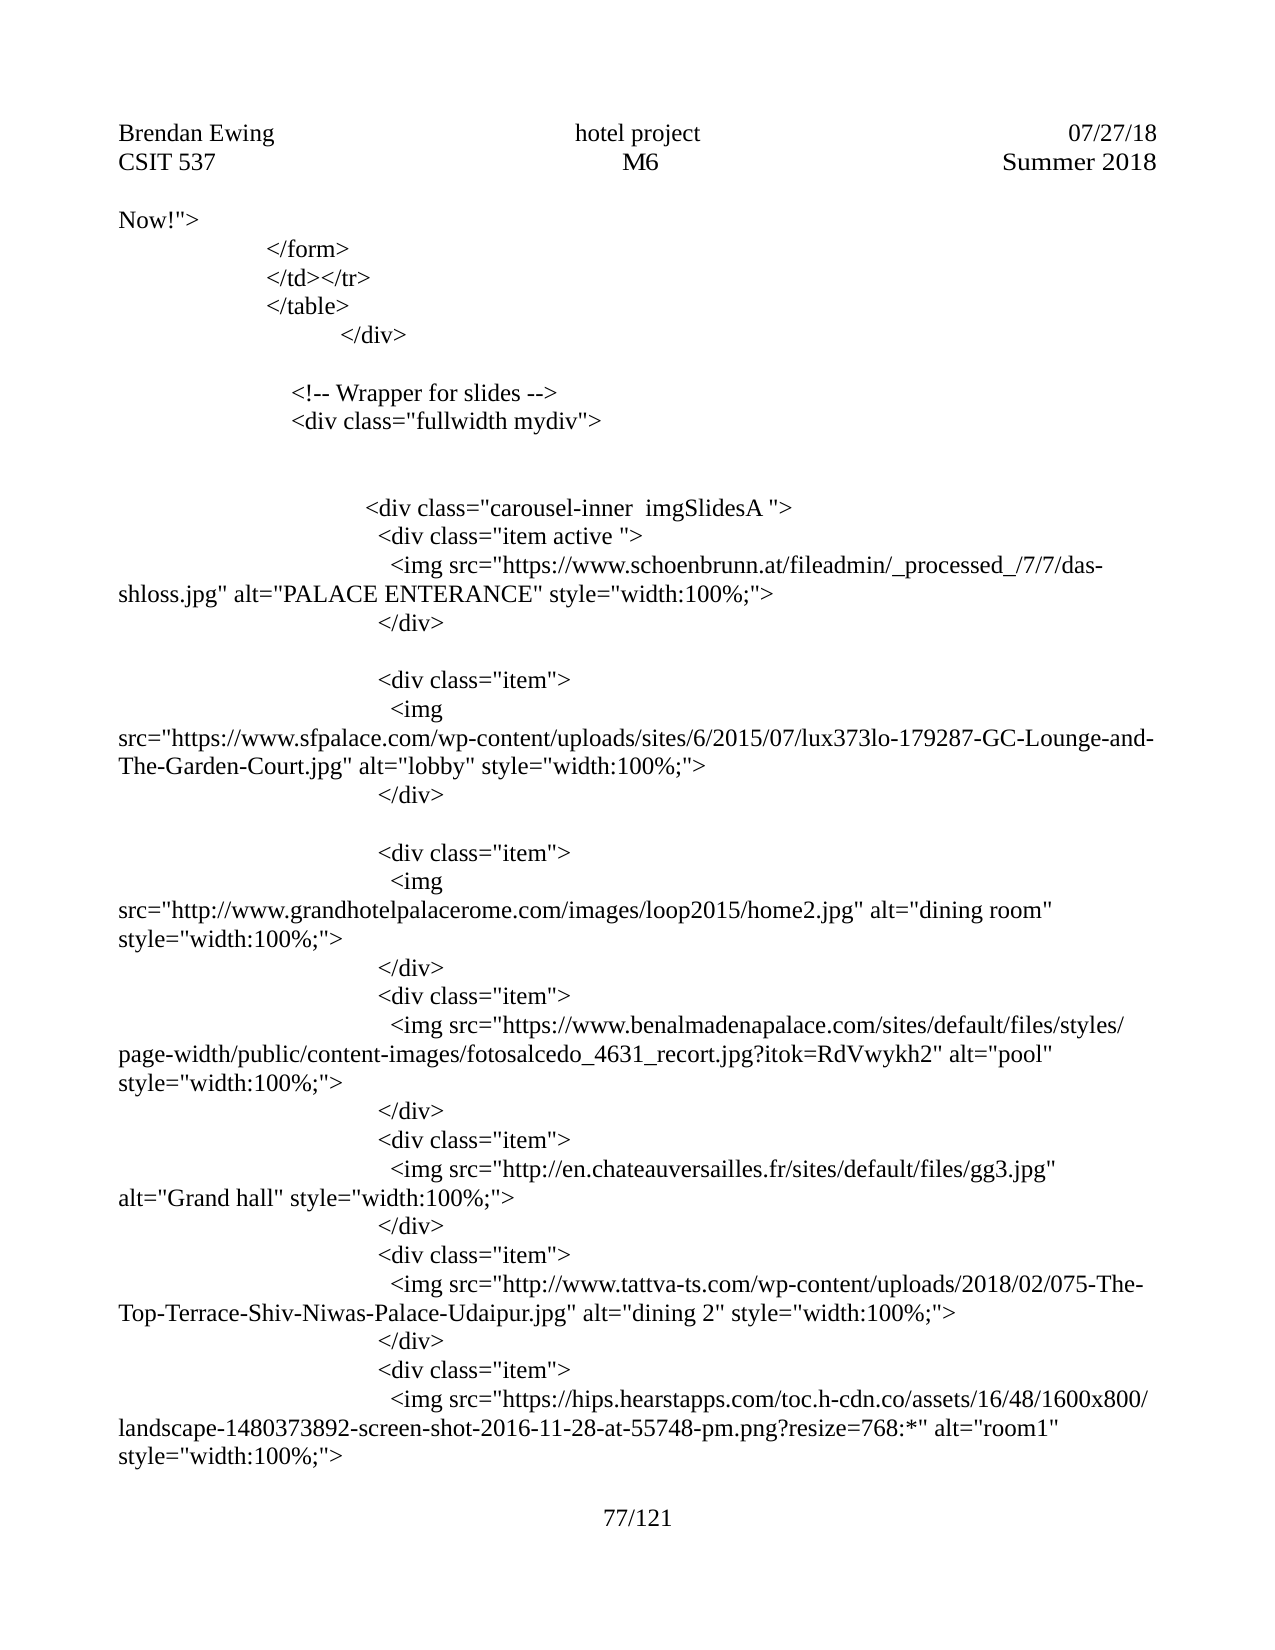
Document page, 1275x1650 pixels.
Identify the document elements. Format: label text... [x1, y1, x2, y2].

text <div class="carousel-inner imgSlidesA "> [118, 493, 1157, 521]
text </div> [118, 320, 1157, 349]
text </table> [118, 291, 1157, 320]
text <div class="item"> [118, 1355, 1157, 1384]
text <div class="item"> [118, 665, 1157, 694]
text </div> [118, 953, 1157, 981]
text <div class="item"> [118, 838, 1157, 866]
text <div class="item"> [118, 981, 1157, 1010]
text <img src="http://www.tattva-ts.com/wp-content/uploads/2018/02/075-The-Top-Terrace-Shiv-Niwas-Palace-Udaipur.jpg" alt="dining 2" style="width:100%;"> [118, 1269, 1157, 1326]
text <img src="https://www.schoenbrunn.at/fileadmin/_processed_/7/7/das-shloss.jpg" alt="PALACE ENTERANCE" style="width:100%;"> [118, 550, 1157, 608]
text <div class="item"> [118, 1240, 1157, 1269]
text <div class="fullwidth mydiv"> [118, 406, 1157, 435]
text <div class="item"> [118, 1125, 1157, 1154]
text <!-- Wrapper for slides --> [118, 378, 1157, 406]
text </form> [118, 234, 1157, 263]
text <div class="item active "> [118, 521, 1157, 550]
text </div> [118, 1096, 1157, 1125]
text </td></tr> [118, 263, 1157, 291]
text </div> [118, 1211, 1157, 1240]
text <img src="http://en.chateauversailles.fr/sites/default/files/gg3.jpg" alt="Grand hall" style="width:100%;"> [118, 1154, 1157, 1211]
text </div> [118, 1326, 1157, 1355]
text <img src="https://hips.hearstapps.com/toc.h-cdn.co/assets/16/48/1600x800/landscape-1480373892-screen-shot-2016-11-28-at-55748-pm.png?resize=768:*" alt="room1" style="width:100%;"> [118, 1384, 1157, 1470]
text </div> [118, 608, 1157, 636]
text <img src="https://www.benalmadenapalace.com/sites/default/files/styles/page-width/public/content-images/fotosalcedo_4631_recort.jpg?itok=RdVwykh2" alt="pool" style="width:100%;"> [118, 1010, 1157, 1096]
text Now!"> [118, 205, 1157, 234]
text <img src="http://www.grandhotelpalacerome.com/images/loop2015/home2.jpg" alt="dining room" style="width:100%;"> [118, 866, 1157, 953]
text </div> [118, 780, 1157, 809]
text <img src="https://www.sfpalace.com/wp-content/uploads/sites/6/2015/07/lux373lo-179287-GC-Lounge-and-The-Garden-Court.jpg" alt="lobby" style="width:100%;"> [118, 694, 1157, 780]
